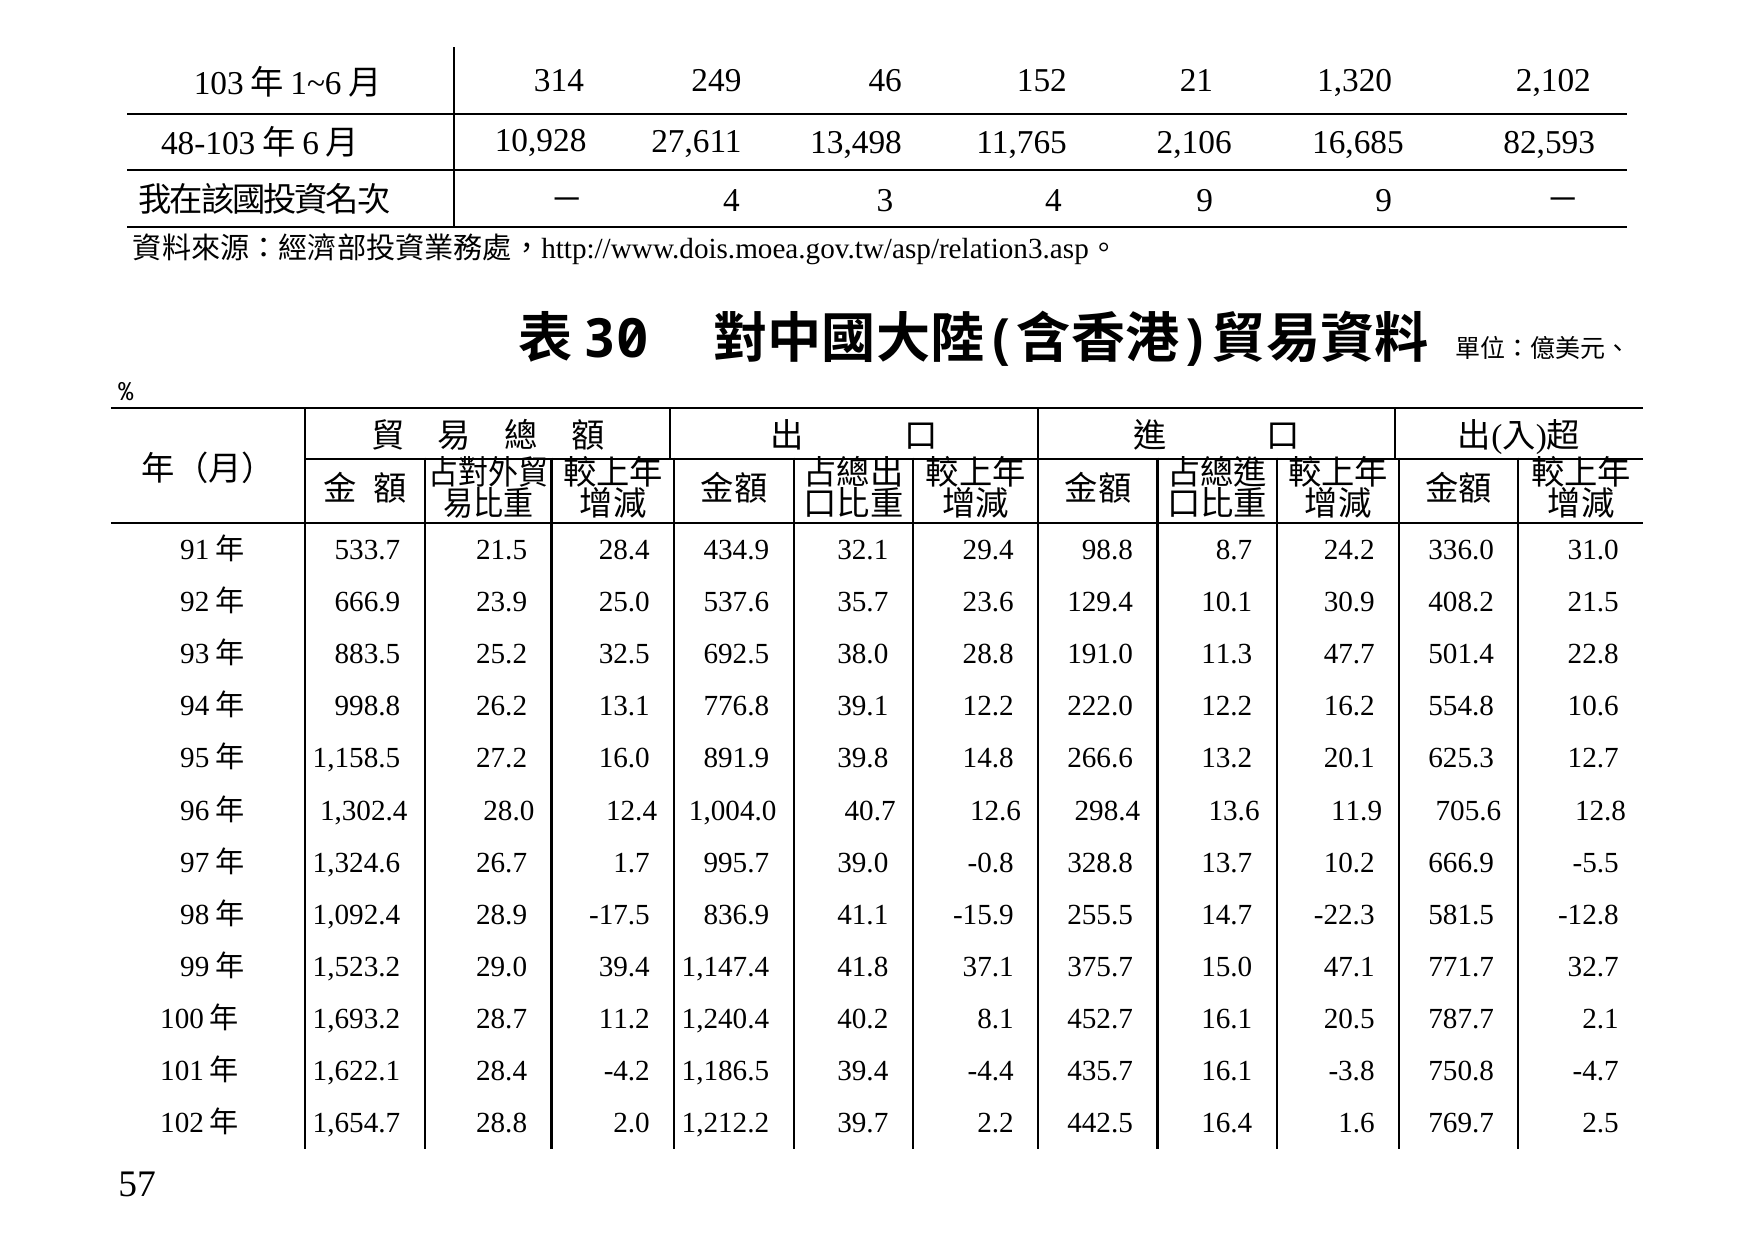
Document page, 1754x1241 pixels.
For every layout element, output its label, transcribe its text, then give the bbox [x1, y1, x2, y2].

table_cell 776.8 [675, 680, 793, 732]
table_cell 47.1 [1278, 941, 1398, 993]
table_cell 10.6 [1519, 680, 1643, 732]
table_cell 48-103年6月 [127, 115, 453, 169]
table_cell 13.2 [1159, 733, 1276, 784]
table_cell － [455, 171, 617, 226]
table_cell 金 額 [306, 460, 424, 522]
table_cell 883.5 [306, 628, 424, 680]
table_cell 1.6 [1278, 1097, 1398, 1149]
table_cell 27,611 [618, 115, 775, 169]
table_cell 31.0 [1519, 524, 1643, 576]
table_cell 37.1 [914, 941, 1037, 993]
table_cell 金額 [1039, 460, 1156, 522]
table_cell 28.8 [426, 1097, 550, 1149]
table_cell 41.1 [795, 889, 912, 941]
table_cell 較上年 增減 [914, 460, 1037, 522]
table_cell 1,240.4 [675, 993, 793, 1045]
table_cell 占總出口比重 [795, 460, 912, 522]
table_cell 995.7 [675, 837, 793, 889]
table_cell 28.0 [426, 785, 550, 837]
table_cell 501.4 [1400, 628, 1517, 680]
table_cell 2.5 [1519, 1097, 1643, 1149]
table_cell 3 [775, 171, 936, 226]
table_cell 375.7 [1039, 941, 1156, 993]
table_cell 29.4 [914, 524, 1037, 576]
table_cell 328.8 [1039, 837, 1156, 889]
table_cell 1,212.2 [675, 1097, 793, 1149]
table_cell 20.5 [1278, 993, 1398, 1045]
table_cell -0.8 [914, 837, 1037, 889]
table_cell 38.0 [795, 628, 912, 680]
table_cell 23.6 [914, 576, 1037, 628]
table_cell 533.7 [306, 524, 424, 576]
table_cell 39.4 [795, 1045, 912, 1097]
table_cell 666.9 [1400, 837, 1517, 889]
table_cell 8.1 [914, 993, 1037, 1045]
table_cell 836.9 [675, 889, 793, 941]
table_cell 金額 [675, 460, 793, 522]
table_cell 32.5 [553, 628, 673, 680]
table_cell 30.9 [1278, 576, 1398, 628]
text 資料來源：經濟部投資業務處，http://www.dois.moea.gov.tw/asp/relation3.asp。 [133, 228, 1636, 266]
table_cell 39.7 [795, 1097, 912, 1149]
table_cell 16.0 [553, 733, 673, 784]
table_cell 434.9 [675, 524, 793, 576]
table_cell 22.8 [1519, 628, 1643, 680]
table_cell 16.2 [1278, 680, 1398, 732]
table_cell 152 [936, 47, 1100, 113]
table_cell 11.2 [553, 993, 673, 1045]
table_cell 408.2 [1400, 576, 1517, 628]
table_cell -12.8 [1519, 889, 1643, 941]
table_cell 10,928 [455, 115, 617, 169]
table_cell 1,004.0 [675, 785, 793, 837]
table_cell 2,102 [1438, 47, 1627, 113]
table_cell 11.9 [1278, 785, 1398, 837]
table_cell 較上年 增減 [553, 460, 673, 522]
table_cell 28.4 [553, 524, 673, 576]
table_cell 581.5 [1400, 889, 1517, 941]
table_cell 29.0 [426, 941, 550, 993]
table_cell 95年 [111, 733, 304, 784]
table_cell 625.3 [1400, 733, 1517, 784]
table_cell -15.9 [914, 889, 1037, 941]
table_cell 25.0 [553, 576, 673, 628]
table_cell 我在該國投資名次 [127, 171, 453, 226]
table_cell 40.2 [795, 993, 912, 1045]
table_cell 666.9 [306, 576, 424, 628]
table_cell 91年 [111, 524, 304, 576]
table_cell 28.7 [426, 993, 550, 1045]
table_cell 102年 [111, 1097, 304, 1149]
table_cell 314 [455, 47, 617, 113]
table_cell 82,593 [1438, 115, 1627, 169]
table_cell 255.5 [1039, 889, 1156, 941]
table_cell 16.1 [1159, 1045, 1276, 1097]
table_cell 9 [1100, 171, 1265, 226]
table_cell 93年 [111, 628, 304, 680]
table_cell 129.4 [1039, 576, 1156, 628]
table_cell 32.7 [1519, 941, 1643, 993]
table_cell 1,092.4 [306, 889, 424, 941]
table_cell 750.8 [1400, 1045, 1517, 1097]
table_cell 12.7 [1519, 733, 1643, 784]
table_cell 249 [618, 47, 775, 113]
table_cell -4.2 [553, 1045, 673, 1097]
table_cell 1,147.4 [675, 941, 793, 993]
table_cell 1,324.6 [306, 837, 424, 889]
table_cell 336.0 [1400, 524, 1517, 576]
table_header 年（月） [111, 409, 304, 522]
table_cell 2.2 [914, 1097, 1037, 1149]
table_cell -22.3 [1278, 889, 1398, 941]
table_cell 12.6 [914, 785, 1037, 837]
table_cell 金額 [1400, 460, 1517, 522]
table_cell 11,765 [936, 115, 1100, 169]
table_cell 787.7 [1400, 993, 1517, 1045]
table_header 出 口 [671, 409, 1037, 457]
table_cell 1,302.4 [306, 785, 424, 837]
table_cell 占總進口比重 [1159, 460, 1276, 522]
table_cell -4.7 [1519, 1045, 1643, 1097]
table_cell 35.7 [795, 576, 912, 628]
table_cell 16.4 [1159, 1097, 1276, 1149]
table_cell 13,498 [775, 115, 936, 169]
table_cell 998.8 [306, 680, 424, 732]
table_cell 11.3 [1159, 628, 1276, 680]
table_cell -3.8 [1278, 1045, 1398, 1097]
table_cell 13.7 [1159, 837, 1276, 889]
table_cell 21 [1100, 47, 1265, 113]
table_cell 1,693.2 [306, 993, 424, 1045]
table_cell 占對外貿易比重 [426, 460, 550, 522]
table_cell 537.6 [675, 576, 793, 628]
table_cell 25.2 [426, 628, 550, 680]
table_cell 24.2 [1278, 524, 1398, 576]
table_cell 4 [936, 171, 1100, 226]
table_cell 20.1 [1278, 733, 1398, 784]
table_cell 4 [618, 171, 775, 226]
table_cell -17.5 [553, 889, 673, 941]
table_cell 298.4 [1039, 785, 1156, 837]
table_cell 15.0 [1159, 941, 1276, 993]
table_cell 14.8 [914, 733, 1037, 784]
table_cell 28.8 [914, 628, 1037, 680]
table_cell 9 [1265, 171, 1437, 226]
table_header 貿 易 總 額 [306, 409, 669, 457]
table_cell 14.7 [1159, 889, 1276, 941]
table_cell 1,158.5 [306, 733, 424, 784]
table_cell 771.7 [1400, 941, 1517, 993]
table_cell -5.5 [1519, 837, 1643, 889]
table_cell 較上年 增減 [1519, 460, 1643, 522]
table_cell 1,622.1 [306, 1045, 424, 1097]
table_cell 39.1 [795, 680, 912, 732]
table_cell 2.1 [1519, 993, 1643, 1045]
table_header 進 口 [1039, 409, 1394, 457]
table_header 出(入)超 [1396, 409, 1643, 457]
table_cell 12.2 [1159, 680, 1276, 732]
table_cell 46 [775, 47, 936, 113]
table_cell 92年 [111, 576, 304, 628]
table_cell 16,685 [1265, 115, 1437, 169]
table_cell 13.1 [553, 680, 673, 732]
table_cell 266.6 [1039, 733, 1156, 784]
table_cell 26.7 [426, 837, 550, 889]
table_cell 16.1 [1159, 993, 1276, 1045]
table_cell 100年 [111, 993, 304, 1045]
table_cell 41.8 [795, 941, 912, 993]
table_cell 222.0 [1039, 680, 1156, 732]
table_cell 27.2 [426, 733, 550, 784]
table_cell 12.4 [553, 785, 673, 837]
table_cell 13.6 [1159, 785, 1276, 837]
table_cell 891.9 [675, 733, 793, 784]
table_cell 28.4 [426, 1045, 550, 1097]
text 表30 對中國大陸(含香港)貿易資料 單位：億美元、% [118, 294, 1636, 407]
table_cell 191.0 [1039, 628, 1156, 680]
table_cell 2.0 [553, 1097, 673, 1149]
table_cell 705.6 [1400, 785, 1517, 837]
table_cell 99年 [111, 941, 304, 993]
table_cell 23.9 [426, 576, 550, 628]
table_cell 452.7 [1039, 993, 1156, 1045]
table_cell 101年 [111, 1045, 304, 1097]
table_cell -4.4 [914, 1045, 1037, 1097]
table_cell 21.5 [1519, 576, 1643, 628]
table_cell 12.8 [1519, 785, 1643, 837]
table_cell 554.8 [1400, 680, 1517, 732]
table_cell 98.8 [1039, 524, 1156, 576]
table_cell 769.7 [1400, 1097, 1517, 1149]
table_cell 442.5 [1039, 1097, 1156, 1149]
table_cell 94年 [111, 680, 304, 732]
table_cell 10.1 [1159, 576, 1276, 628]
table_cell 26.2 [426, 680, 550, 732]
table_cell 96年 [111, 785, 304, 837]
table_cell 12.2 [914, 680, 1037, 732]
table_cell － [1438, 171, 1627, 226]
table_cell 47.7 [1278, 628, 1398, 680]
table_cell 32.1 [795, 524, 912, 576]
table_cell 103年1~6月 [127, 47, 453, 113]
table_cell 8.7 [1159, 524, 1276, 576]
table_cell 21.5 [426, 524, 550, 576]
table_cell 1,186.5 [675, 1045, 793, 1097]
table_cell 1,654.7 [306, 1097, 424, 1149]
table_cell 1,320 [1265, 47, 1437, 113]
table_cell 98年 [111, 889, 304, 941]
table_cell 2,106 [1100, 115, 1265, 169]
table_cell 39.8 [795, 733, 912, 784]
table_cell 28.9 [426, 889, 550, 941]
table_cell 較上年 增減 [1278, 460, 1398, 522]
table_cell 1,523.2 [306, 941, 424, 993]
table_cell 692.5 [675, 628, 793, 680]
table_cell 10.2 [1278, 837, 1398, 889]
table_cell 40.7 [795, 785, 912, 837]
table_cell 39.4 [553, 941, 673, 993]
table_cell 97年 [111, 837, 304, 889]
table_cell 1.7 [553, 837, 673, 889]
table_cell 435.7 [1039, 1045, 1156, 1097]
table_cell 39.0 [795, 837, 912, 889]
